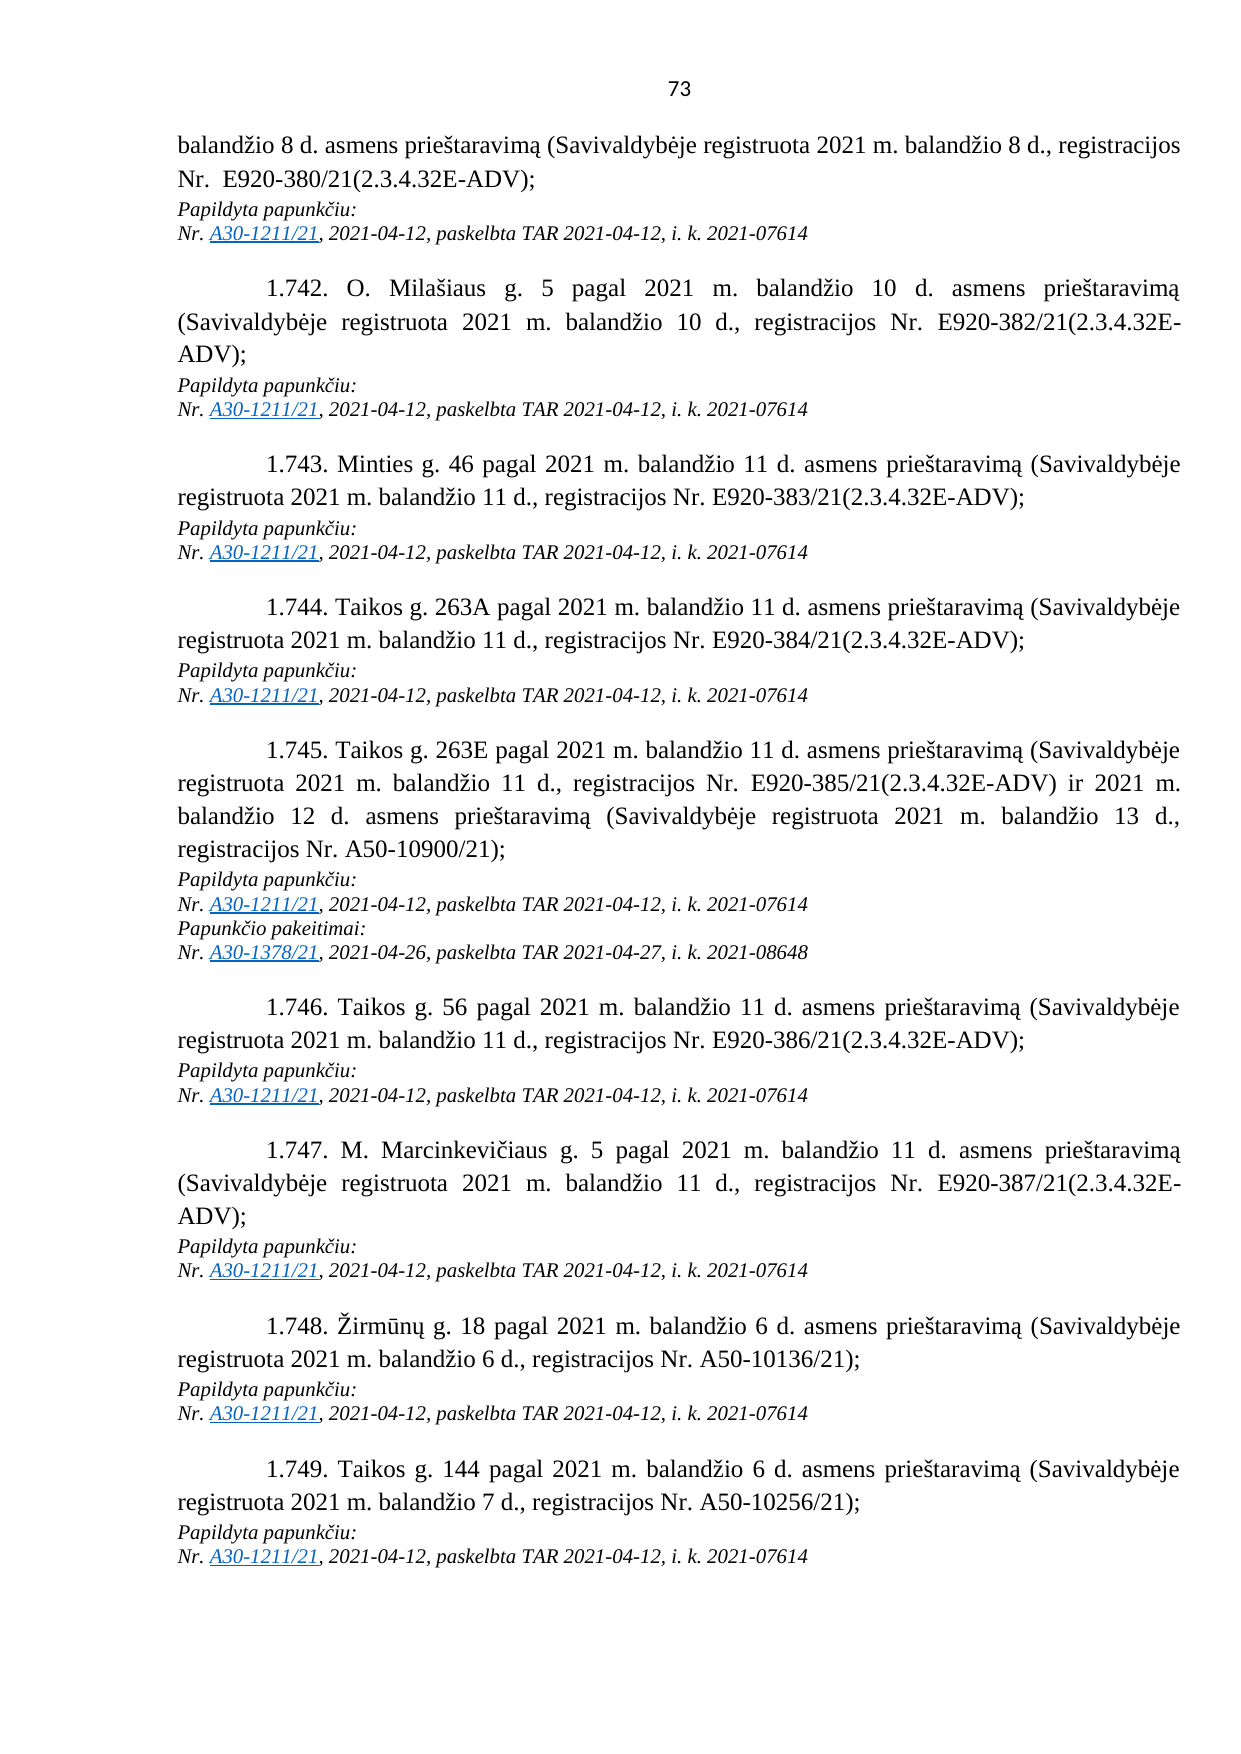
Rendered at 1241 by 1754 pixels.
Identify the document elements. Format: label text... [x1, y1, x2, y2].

text Papildyta papunkčiu: [177, 1058, 1181, 1082]
text 1.745. Taikos g. 263E pagal 2021 m. balandžio 11 d. asmens prieštaravimą (Savivaldybėje registruota 2021 m. balandžio 11 d., registracijos Nr. E920-385/21(2.3.4.32E-ADV) ir 2021 m. balandžio 12 d. asmens prieštaravimą (Savivaldybėje registruota 2021 m. balandžio 13 d., registracijos Nr. A50-10900/21); [177, 735, 1181, 863]
text Papildyta papunkčiu: [177, 1377, 1181, 1401]
text Nr. A30-1211/21, 2021-04-12, paskelbta TAR 2021-04-12, i. k. 2021-07614 [177, 1401, 1181, 1425]
text Papildyta papunkčiu: [177, 373, 1181, 397]
text Papildyta papunkčiu: [177, 1234, 1181, 1258]
text Papildyta papunkčiu: [177, 867, 1181, 891]
text Nr. A30-1211/21, 2021-04-12, paskelbta TAR 2021-04-12, i. k. 2021-07614 [177, 1258, 1181, 1282]
text Nr. A30-1211/21, 2021-04-12, paskelbta TAR 2021-04-12, i. k. 2021-07614 [177, 221, 1181, 245]
text Nr. A30-1211/21, 2021-04-12, paskelbta TAR 2021-04-12, i. k. 2021-07614 [177, 1544, 1181, 1568]
text 1.746. Taikos g. 56 pagal 2021 m. balandžio 11 d. asmens prieštaravimą (Savivaldybėje registruota 2021 m. balandžio 11 d., registracijos Nr. E920-386/21(2.3.4.32E-ADV); [177, 992, 1181, 1054]
text Nr. A30-1211/21, 2021-04-12, paskelbta TAR 2021-04-12, i. k. 2021-07614 [177, 1082, 1181, 1107]
text Nr. A30-1211/21, 2021-04-12, paskelbta TAR 2021-04-12, i. k. 2021-07614 [177, 397, 1181, 421]
text Papildyta papunkčiu: [177, 1520, 1181, 1544]
text balandžio 8 d. asmens prieštaravimą (Savivaldybėje registruota 2021 m. balandžio 8 d., registracijos Nr. E920-380/21(2.3.4.32E-ADV); [177, 131, 1181, 192]
text Nr. A30-1378/21, 2021-04-26, paskelbta TAR 2021-04-27, i. k. 2021-08648 [177, 939, 1181, 964]
text Papunkčio pakeitimai: [177, 916, 1181, 939]
text Nr. A30-1211/21, 2021-04-12, paskelbta TAR 2021-04-12, i. k. 2021-07614 [177, 682, 1181, 707]
text 1.743. Minties g. 46 pagal 2021 m. balandžio 11 d. asmens prieštaravimą (Savivaldybėje registruota 2021 m. balandžio 11 d., registracijos Nr. E920-383/21(2.3.4.32E-ADV); [177, 449, 1181, 511]
text 1.748. Žirmūnų g. 18 pagal 2021 m. balandžio 6 d. asmens prieštaravimą (Savivaldybėje registruota 2021 m. balandžio 6 d., registracijos Nr. A50-10136/21); [177, 1311, 1181, 1373]
text Papildyta papunkčiu: [177, 516, 1181, 539]
text 1.747. M. Marcinkevičiaus g. 5 pagal 2021 m. balandžio 11 d. asmens prieštaravimą (Savivaldybėje registruota 2021 m. balandžio 11 d., registracijos Nr. E920-387/21(2.3.4.32E-ADV); [177, 1135, 1181, 1230]
text Papildyta papunkčiu: [177, 197, 1181, 221]
text 1.749. Taikos g. 144 pagal 2021 m. balandžio 6 d. asmens prieštaravimą (Savivaldybėje registruota 2021 m. balandžio 7 d., registracijos Nr. A50-10256/21); [177, 1454, 1181, 1516]
text 1.744. Taikos g. 263A pagal 2021 m. balandžio 11 d. asmens prieštaravimą (Savivaldybėje registruota 2021 m. balandžio 11 d., registracijos Nr. E920-384/21(2.3.4.32E-ADV); [177, 592, 1181, 654]
text Papildyta papunkčiu: [177, 658, 1181, 682]
text Nr. A30-1211/21, 2021-04-12, paskelbta TAR 2021-04-12, i. k. 2021-07614 [177, 891, 1181, 916]
text Nr. A30-1211/21, 2021-04-12, paskelbta TAR 2021-04-12, i. k. 2021-07614 [177, 539, 1181, 564]
text 1.742. O. Milašiaus g. 5 pagal 2021 m. balandžio 10 d. asmens prieštaravimą (Savivaldybėje registruota 2021 m. balandžio 10 d., registracijos Nr. E920-382/21(2.3.4.32E-ADV); [177, 273, 1181, 368]
